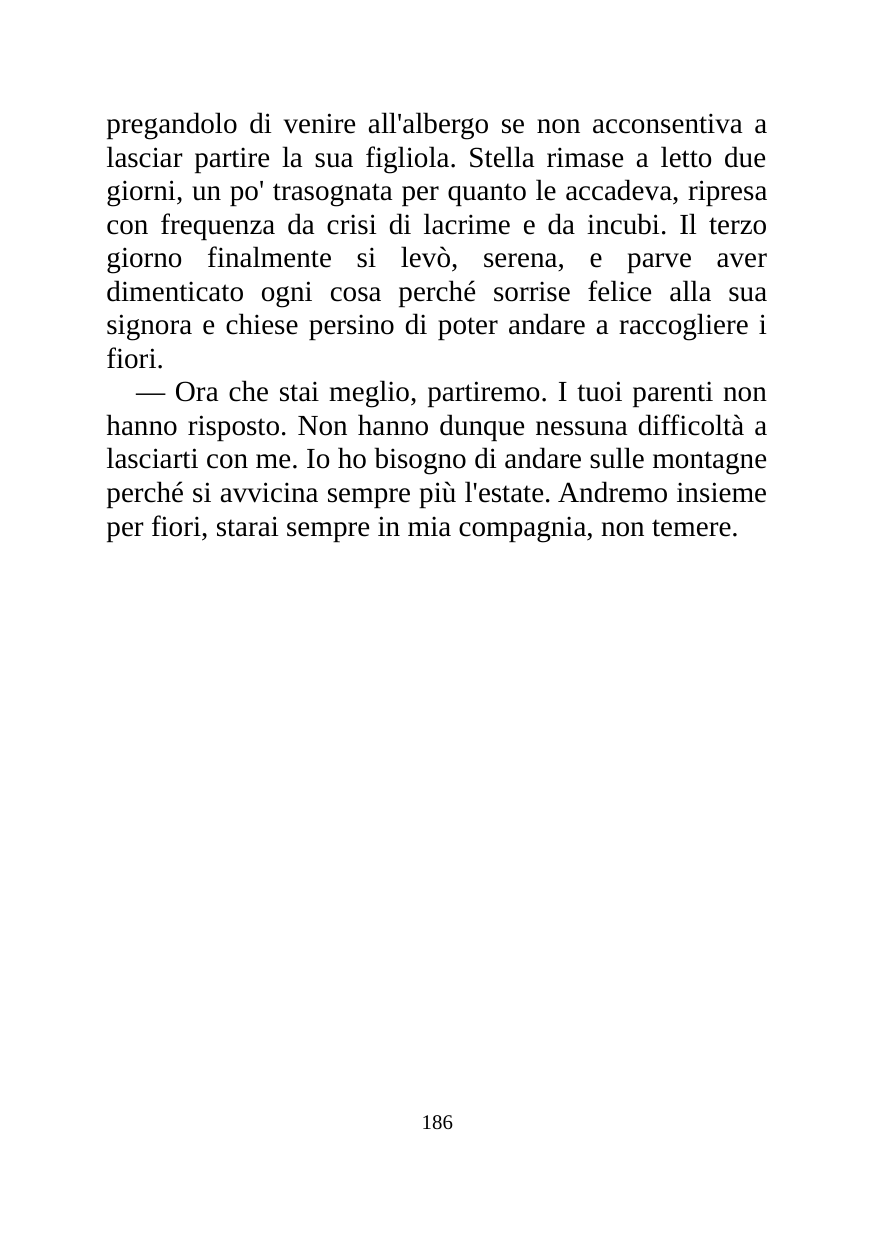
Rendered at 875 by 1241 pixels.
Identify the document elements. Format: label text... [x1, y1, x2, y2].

text pregandolo di venire all'albergo se non acconsentiva a lasciar partire la sua figliola. Stella rimase a letto due giorni, un po' trasognata per quanto le accadeva, ripresa con frequenza da crisi di lacrime e da incubi. Il terzo giorno finalmente si levò, serena, e parve aver dimenticato ogni cosa perché sorrise felice alla sua signora e chiese persino di poter andare a raccogliere i fiori. [106, 106, 768, 374]
text — Ora che stai meglio, partiremo. I tuoi parenti non hanno risposto. Non hanno dunque nessuna difficoltà a lasciarti con me. Io ho bisogno di andare sulle montagne perché si avvicina sempre più l'estate. Andremo insieme per fiori, starai sempre in mia compagnia, non temere. [106, 374, 768, 542]
